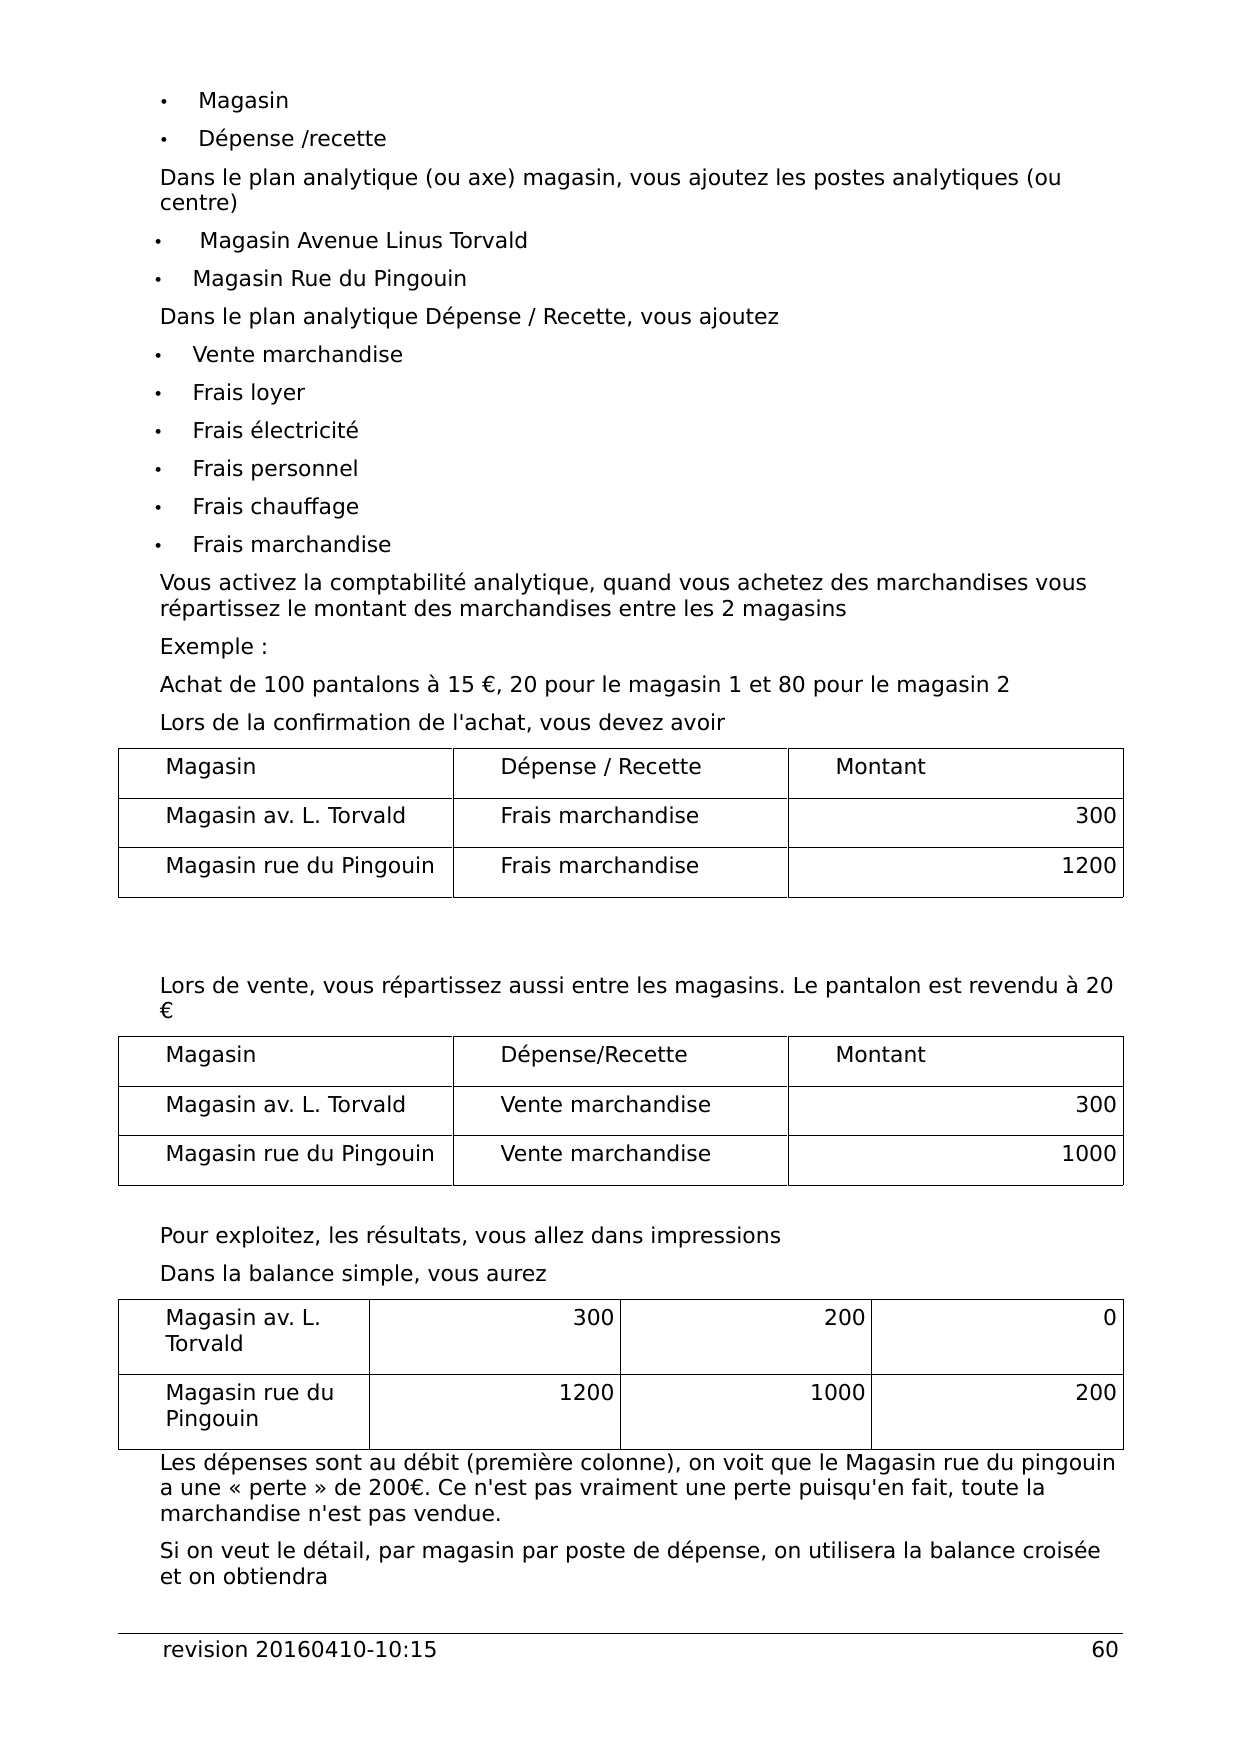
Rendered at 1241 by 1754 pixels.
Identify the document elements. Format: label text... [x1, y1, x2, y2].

table_cell Vente marchandise [454, 1136, 787, 1185]
table_cell 300 [789, 1087, 1123, 1135]
table_header Montant [789, 1037, 1123, 1086]
table_cell 1200 [370, 1375, 620, 1449]
table_cell 1000 [789, 1136, 1123, 1185]
table_header 0 [872, 1300, 1123, 1374]
table_cell 1200 [789, 848, 1123, 897]
table_cell Vente marchandise [454, 1087, 787, 1135]
text Pour exploitez, les résultats, vous allez dans impressions [159, 1223, 1123, 1249]
text Exemple : [159, 634, 1123, 659]
text Lors de la confirmation de l'achat, vous devez avoir [159, 710, 1123, 735]
table_header Dépense/Recette [454, 1037, 787, 1086]
list Dépense /recette [161, 127, 1123, 152]
list Frais personnel [155, 456, 1123, 482]
text Lors de vente, vous répartissez aussi entre les magasins. Le pantalon est revendu à 20 € [159, 973, 1123, 1024]
table_cell Magasin rue du Pingouin [119, 848, 452, 897]
list Frais chauffage [155, 494, 1123, 520]
list Magasin Rue du Pingouin [155, 266, 1123, 292]
table_header Magasin [119, 1037, 452, 1086]
table_cell Magasin av. L. Torvald [119, 1087, 452, 1135]
table_cell Frais marchandise [454, 799, 787, 847]
table_cell 1000 [621, 1375, 871, 1449]
list Frais loyer [155, 380, 1123, 406]
list Frais électricité [155, 418, 1123, 444]
text Les dépenses sont au débit (première colonne), on voit que le Magasin rue du pingouin a une « perte » de 200€. Ce n'est pas vraiment une perte puisqu'en fait, toute la marchandise n'est pas vendue. [159, 1450, 1123, 1526]
table_cell Magasin rue du Pingouin [119, 1136, 452, 1185]
table_cell Magasin rue du Pingouin [119, 1375, 369, 1449]
table_cell Frais marchandise [454, 848, 787, 897]
table_cell 200 [872, 1375, 1123, 1449]
text Achat de 100 pantalons à 15 €, 20 pour le magasin 1 et 80 pour le magasin 2 [159, 672, 1123, 697]
text Si on veut le détail, par magasin par poste de dépense, on utilisera la balance croisée et on obtiendra [159, 1539, 1123, 1590]
list Vente marchandise [155, 342, 1123, 368]
table_header Magasin av. L. Torvald [119, 1300, 369, 1374]
table_cell 300 [789, 799, 1123, 847]
text Dans le plan analytique Dépense / Recette, vous ajoutez [159, 304, 1123, 330]
text Dans la balance simple, vous aurez [159, 1261, 1123, 1287]
table_header Magasin [119, 749, 452, 798]
table_header 200 [621, 1300, 871, 1374]
list Magasin [161, 88, 1123, 114]
table_header Dépense / Recette [454, 749, 787, 798]
text Dans le plan analytique (ou axe) magasin, vous ajoutez les postes analytiques (ou centre) [159, 164, 1123, 216]
table_cell Magasin av. L. Torvald [119, 799, 452, 847]
list Frais marchandise [155, 532, 1123, 558]
list Magasin Avenue Linus Torvald [155, 228, 1123, 254]
text Vous activez la comptabilité analytique, quand vous achetez des marchandises vous répartissez le montant des marchandises entre les 2 magasins [159, 570, 1123, 621]
table_header Montant [789, 749, 1123, 798]
table_header 300 [370, 1300, 620, 1374]
